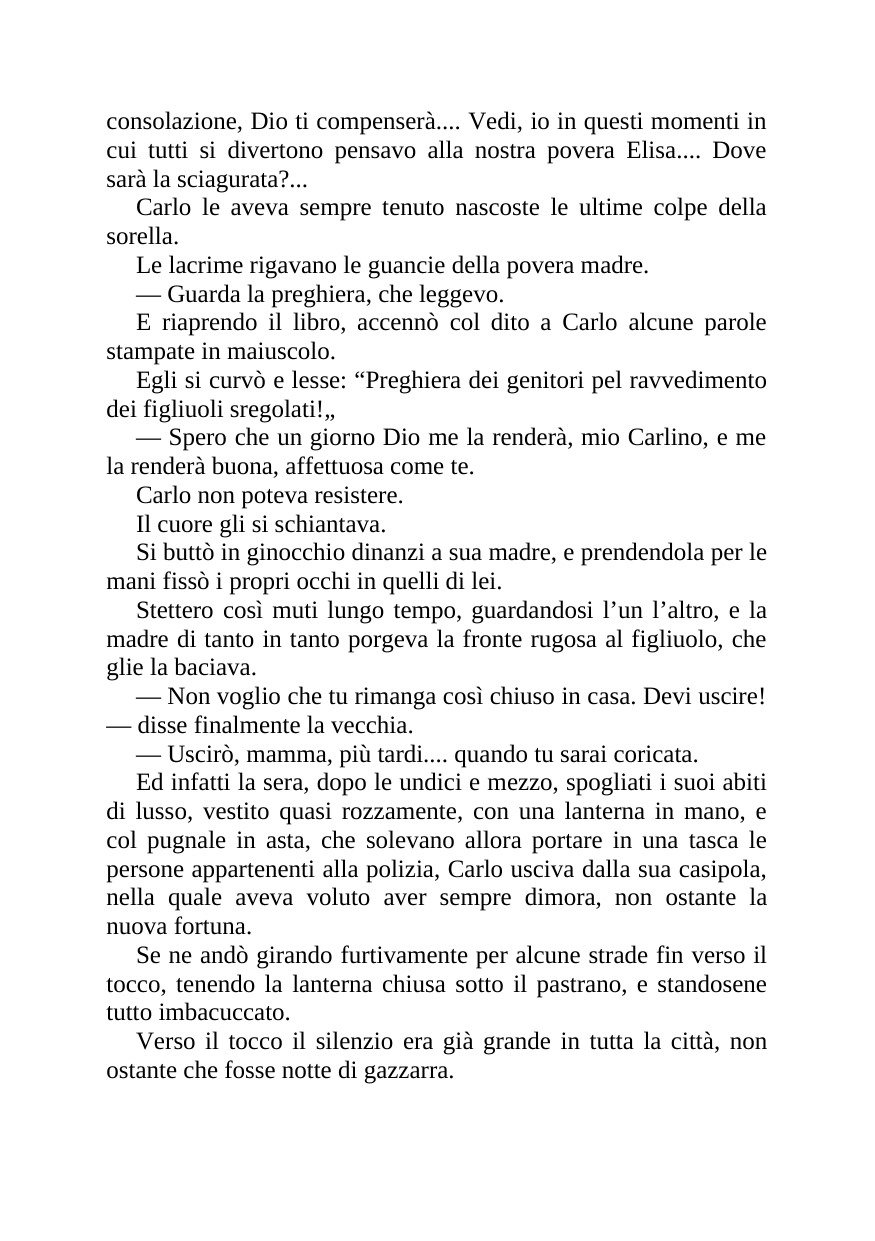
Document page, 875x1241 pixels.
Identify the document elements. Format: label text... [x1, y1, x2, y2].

text Verso il tocco il silenzio era già grande in tutta la città, non ostante che fosse notte di gazzarra. [106, 1026, 768, 1084]
text Stettero così muti lungo tempo, guardandosi l’un l’altro, e la madre di tanto in tanto porgeva la fronte rugosa al figliuolo, che glie la baciava. [106, 595, 768, 681]
text — Spero che un giorno Dio me la renderà, mio Carlino, e me la renderà buona, affettuosa come te. [106, 422, 768, 480]
text Egli si curvò e lesse: “Preghiera dei genitori pel ravvedimento dei figliuoli sregolati!„ [106, 365, 768, 422]
text E riaprendo il libro, accennò col dito a Carlo alcune parole stampate in maiuscolo. [106, 307, 768, 365]
text Carlo le aveva sempre tenuto nascoste le ultime colpe della sorella. [106, 192, 768, 250]
text Le lacrime rigavano le guancie della povera madre. [106, 250, 768, 279]
text — Non voglio che tu rimanga così chiuso in casa. Devi uscire! — disse finalmente la vecchia. [106, 681, 768, 739]
text Ed infatti la sera, dopo le undici e mezzo, spogliati i suoi abiti di lusso, vestito quasi rozzamente, con una lanterna in mano, e col pugnale in asta, che solevano allora portare in una tasca le persone appartenenti alla polizia, Carlo usciva dalla sua casipola, nella quale aveva voluto aver sempre dimora, non ostante la nuova fortuna. [106, 767, 768, 940]
text Se ne andò girando furtivamente per alcune strade fin verso il tocco, tenendo la lanterna chiusa sotto il pastrano, e standosene tutto imbacuccato. [106, 940, 768, 1026]
text consolazione, Dio ti compenserà.... Vedi, io in questi momenti in cui tutti si divertono pensavo alla nostra povera Elisa.... Dove sarà la sciagurata?... [106, 106, 768, 192]
text Carlo non poteva resistere. [106, 480, 768, 509]
text — Guarda la preghiera, che leggevo. [106, 279, 768, 307]
text — Uscirò, mamma, più tardi.... quando tu sarai coricata. [106, 739, 768, 767]
text Si buttò in ginocchio dinanzi a sua madre, e prendendola per le mani fissò i propri occhi in quelli di lei. [106, 537, 768, 595]
text Il cuore gli si schiantava. [106, 509, 768, 537]
